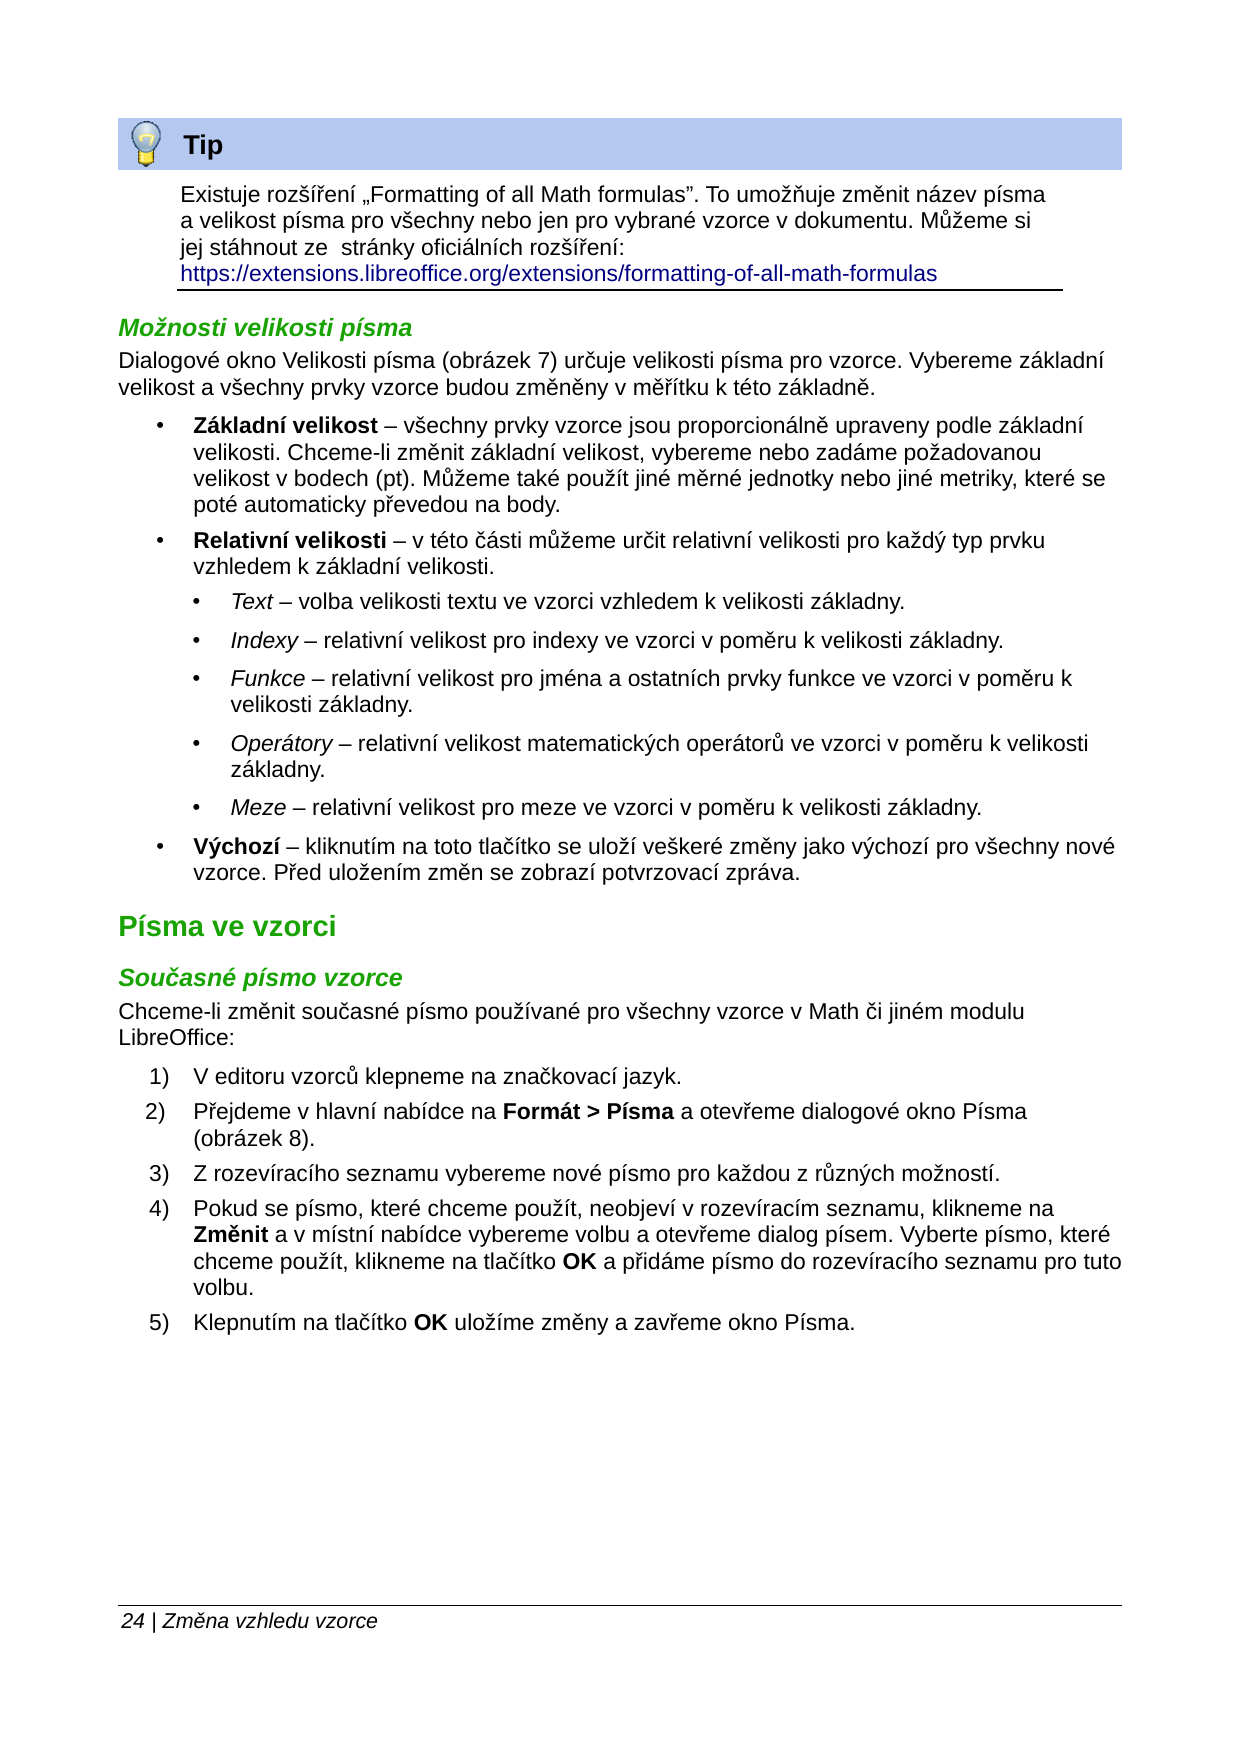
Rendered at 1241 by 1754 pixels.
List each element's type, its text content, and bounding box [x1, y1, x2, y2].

list Relativní velikosti – v této části můžeme určit relativní velikosti pro každý typ prvku vzhledem k základní velikosti. [156, 527, 1122, 579]
subtitle Možnosti velikosti písma [118, 312, 1122, 341]
list Základní velikost – všechny prvky vzorce jsou proporcionálně upraveny podle základní velikosti. Chceme-li změnit základní velikost, vybereme nebo zadáme požadovanou velikost v bodech (pt). Můžeme také použít jiné měrné jednotky nebo jiné metriky, které se poté automaticky převedou na body. [156, 412, 1122, 518]
list Operátory – relativní velikost matematických operátorů ve vzorci v poměru k velikosti základny. [192, 729, 1122, 782]
picture [119, 119, 170, 170]
text Chceme-li změnit současné písmo používané pro všechny vzorce v Math či jiném modulu LibreOffice: [118, 998, 1122, 1051]
text Dialogové okno Velikosti písma (obrázek 7) určuje velikosti písma pro vzorce. Vybereme základní velikost a všechny prvky vzorce budou změněny v měřítku k této základně. [118, 347, 1122, 400]
list Z rozevíracího seznamu vybereme nové písmo pro každou z různých možností. [169, 1160, 1122, 1186]
list Meze – relativní velikost pro meze ve vzorci v poměru k velikosti základny. [192, 794, 1122, 821]
list Indexy – relativní velikost pro indexy ve vzorci v poměru k velikosti základny. [192, 627, 1122, 653]
subtitle Tip [118, 118, 1122, 170]
subtitle Písma ve vzorci [118, 909, 1122, 942]
list Text – volba velikosti textu ve vzorci vzhledem k velikosti základny. [192, 588, 1122, 614]
list Funkce – relativní velikost pro jména a ostatních prvky funkce ve vzorci v poměru k velikosti základny. [192, 665, 1122, 718]
list Výchozí – kliknutím na toto tlačítko se uloží veškeré změny jako výchozí pro všechny nové vzorce. Před uložením změn se zobrazí potvrzovací zpráva. [156, 833, 1122, 885]
list Klepnutím na tlačítko OK uložíme změny a zavřeme okno Písma. [169, 1309, 1122, 1336]
list V editoru vzorců klepneme na značkovací jazyk. [169, 1063, 1122, 1089]
text Existuje rozšíření „Formatting of all Math formulas”. To umožňuje změnit název písma a velikost písma pro všechny nebo jen pro vybrané vzorce v dokumentu. Můžeme si jej stáhnout ze stránky oficiálních rozšíření: https://extensions.libreoffice.org/extensions/formatting-of-all-math-formulas [177, 178, 1063, 289]
list Přejdeme v hlavní nabídce na Formát > Písma a otevřeme dialogové okno Písma (obrázek 8). [165, 1098, 1122, 1151]
subtitle Současné písmo vzorce [118, 963, 1122, 992]
list Pokud se písmo, které chceme použít, neobjeví v rozevíracím seznamu, klikneme na Změnit a v místní nabídce vybereme volbu a otevřeme dialog písem. Vyberte písmo, které chceme použít, klikneme na tlačítko OK a přidáme písmo do rozevíracího seznamu pro tuto volbu. [169, 1195, 1122, 1300]
